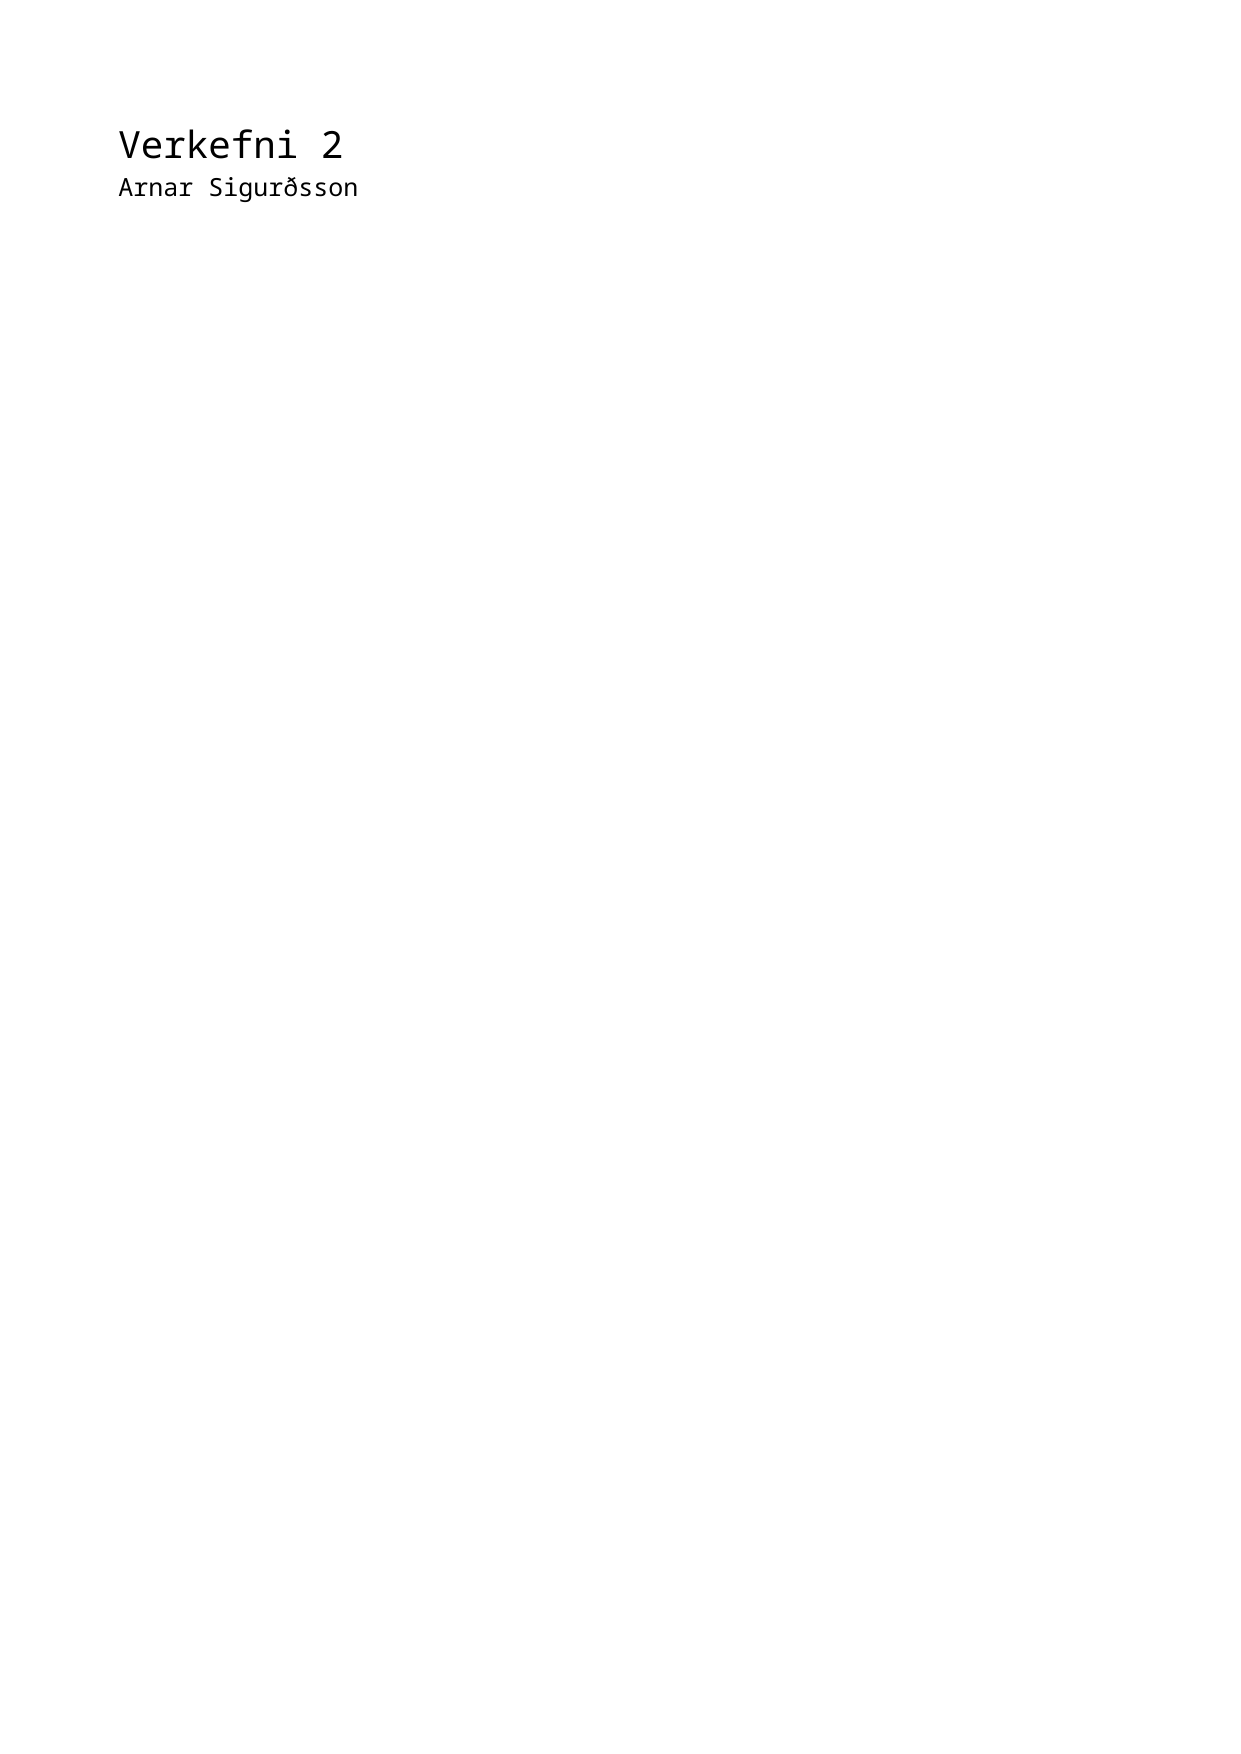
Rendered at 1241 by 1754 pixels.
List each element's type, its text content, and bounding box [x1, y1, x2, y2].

text Arnar Sigurðsson [118, 169, 1122, 203]
text Verkefni 2 [118, 118, 1122, 169]
